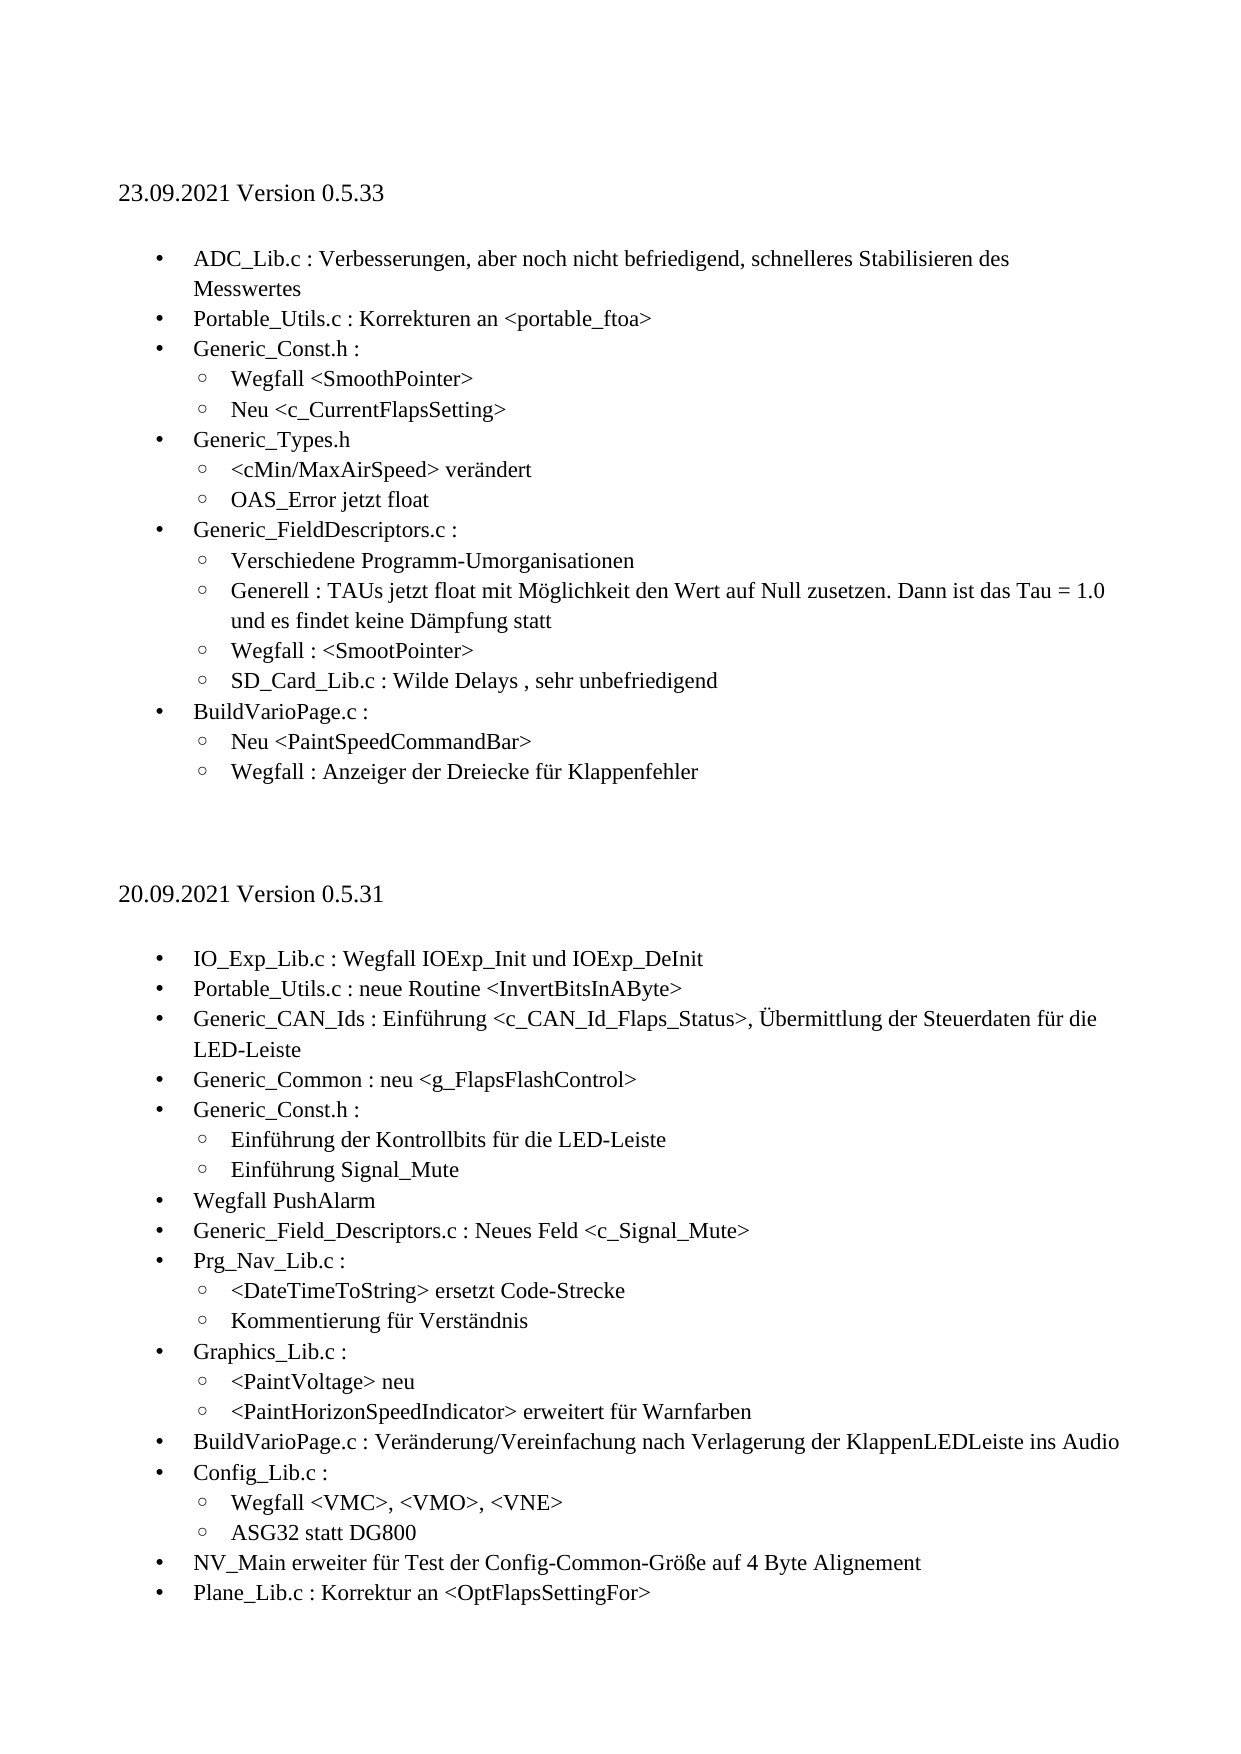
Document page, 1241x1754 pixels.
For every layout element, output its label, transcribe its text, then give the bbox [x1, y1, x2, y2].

list BuildVarioPage.c : [156, 698, 1122, 724]
list Verschiedene Programm-Umorganisationen [193, 547, 1122, 573]
list <cMin/MaxAirSpeed> verändert [193, 456, 1122, 482]
list Generic_FieldDescriptors.c : [156, 516, 1122, 543]
list <DateTimeToString> ersetzt Code-Strecke [193, 1277, 1122, 1304]
text 20.09.2021 Version 0.5.31 [118, 879, 1122, 908]
list Wegfall : Anzeiger der Dreiecke für Klappenfehler [193, 758, 1122, 784]
list Wegfall PushAlarm [156, 1187, 1122, 1213]
list NV_Main erweiter für Test der Config-Common-Größe auf 4 Byte Alignement [156, 1549, 1122, 1576]
list OAS_Error jetzt float [193, 486, 1122, 513]
list BuildVarioPage.c : Veränderung/Vereinfachung nach Verlagerung der KlappenLEDLeiste ins Audio [156, 1428, 1122, 1455]
list Generic_Field_Descriptors.c : Neues Feld <c_Signal_Mute> [156, 1217, 1122, 1243]
list Graphics_Lib.c : [156, 1338, 1122, 1364]
list Prg_Nav_Lib.c : [156, 1247, 1122, 1273]
list Portable_Utils.c : neue Routine <InvertBitsInAByte> [156, 975, 1122, 1002]
list Generic_Const.h : [156, 1096, 1122, 1122]
list Generic_Common : neu <g_FlapsFlashControl> [156, 1066, 1122, 1092]
list Einführung der Kontrollbits für die LED-Leiste [193, 1126, 1122, 1153]
list Wegfall : <SmootPointer> [193, 637, 1122, 664]
text 23.09.2021 Version 0.5.33 [118, 178, 1122, 207]
list Generic_Types.h [156, 426, 1122, 452]
list <PaintVoltage> neu [193, 1368, 1122, 1394]
list Portable_Utils.c : Korrekturen an <portable_ftoa> [156, 305, 1122, 331]
list ASG32 statt DG800 [193, 1519, 1122, 1545]
list SD_Card_Lib.c : Wilde Delays , sehr unbefriedigend [193, 667, 1122, 694]
list Neu <c_CurrentFlapsSetting> [193, 396, 1122, 422]
list Kommentierung für Verständnis [193, 1307, 1122, 1334]
list <PaintHorizonSpeedIndicator> erweitert für Warnfarben [193, 1398, 1122, 1424]
list Config_Lib.c : [156, 1458, 1122, 1485]
list Generell : TAUs jetzt float mit Möglichkeit den Wert auf Null zusetzen. Dann ist das Tau = 1.0 und es findet keine Dämpfung statt [193, 577, 1122, 633]
list Neu <PaintSpeedCommandBar> [193, 728, 1122, 754]
list IO_Exp_Lib.c : Wegfall IOExp_Init und IOExp_DeInit [156, 945, 1122, 971]
list Einführung Signal_Mute [193, 1156, 1122, 1183]
list Wegfall <VMC>, <VMO>, <VNE> [193, 1489, 1122, 1515]
list Plane_Lib.c : Korrektur an <OptFlapsSettingFor> [156, 1579, 1122, 1606]
list Wegfall <SmoothPointer> [193, 365, 1122, 392]
list ADC_Lib.c : Verbesserungen, aber noch nicht befriedigend, schnelleres Stabilisieren des Messwertes [156, 244, 1122, 301]
list Generic_CAN_Ids : Einführung <c_CAN_Id_Flaps_Status>, Übermittlung der Steuerdaten für die LED-Leiste [156, 1005, 1122, 1062]
list Generic_Const.h : [156, 335, 1122, 362]
